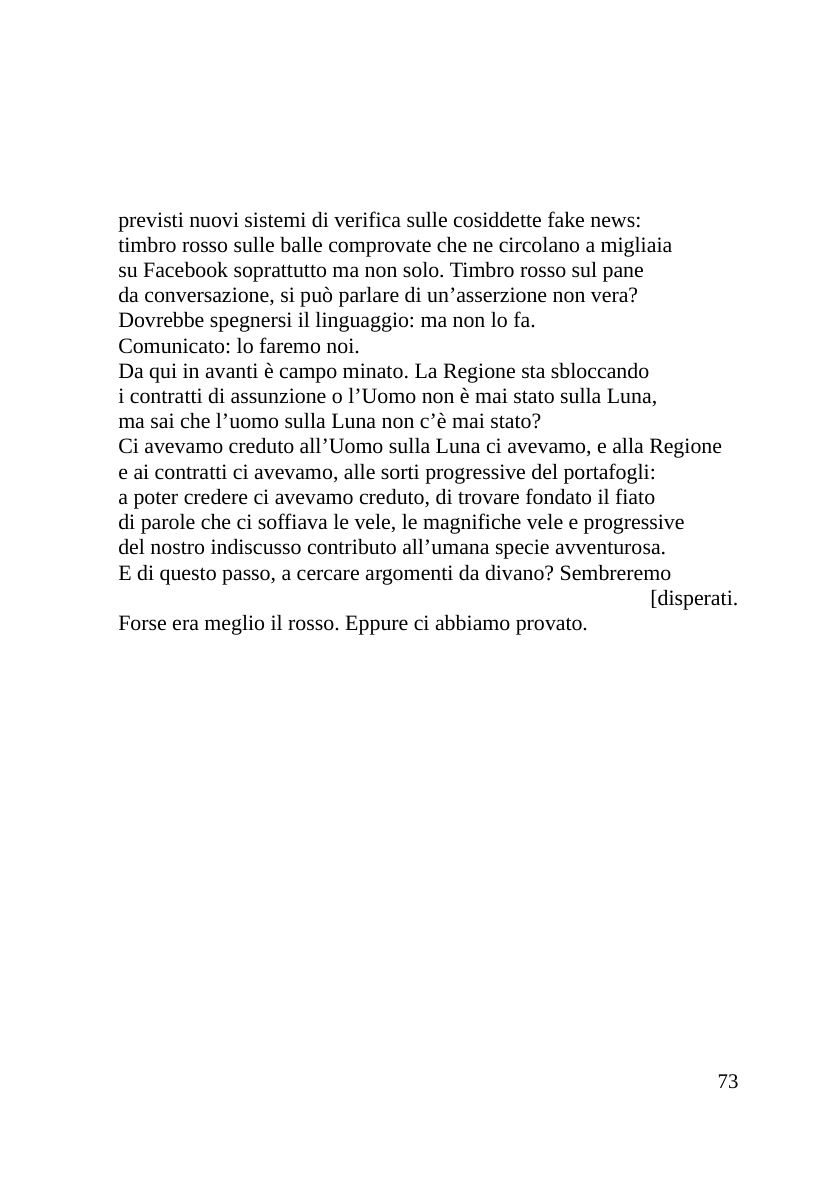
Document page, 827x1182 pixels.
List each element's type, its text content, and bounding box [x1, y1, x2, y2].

text da conversazione, si può parlare di un’asserzione non vera? [88, 282, 738, 307]
text [disperati. [88, 585, 738, 610]
text Forse era meglio il rosso. Eppure ci abbiamo provato. [88, 610, 738, 635]
text del nostro indiscusso contributo all’umana specie avventurosa. [88, 534, 738, 559]
text i contratti di assunzione o l’Uomo non è mai stato sulla Luna, [88, 383, 738, 408]
text su Facebook soprattutto ma non solo. Timbro rosso sul pane [88, 257, 738, 282]
text e ai contratti ci avevamo, alle sorti progressive del portafogli: [88, 459, 738, 484]
text timbro rosso sulle balle comprovate che ne circolano a migliaia [88, 232, 738, 257]
text E di questo passo, a cercare argomenti da divano? Sembreremo [88, 559, 738, 585]
text Comunicato: lo faremo noi. [88, 333, 738, 358]
text Da qui in avanti è campo minato. La Regione sta sbloccando [88, 358, 738, 383]
text Ci avevamo creduto all’Uomo sulla Luna ci avevamo, e alla Regione [88, 433, 738, 459]
text previsti nuovi sistemi di verifica sulle cosiddette fake news: [88, 207, 738, 232]
text ma sai che l’uomo sulla Luna non c’è mai stato? [88, 408, 738, 433]
text Dovrebbe spegnersi il linguaggio: ma non lo fa. [88, 307, 738, 333]
text di parole che ci soffiava le vele, le magnifiche vele e progressive [88, 509, 738, 534]
text a poter credere ci avevamo creduto, di trovare fondato il fiato [88, 484, 738, 509]
